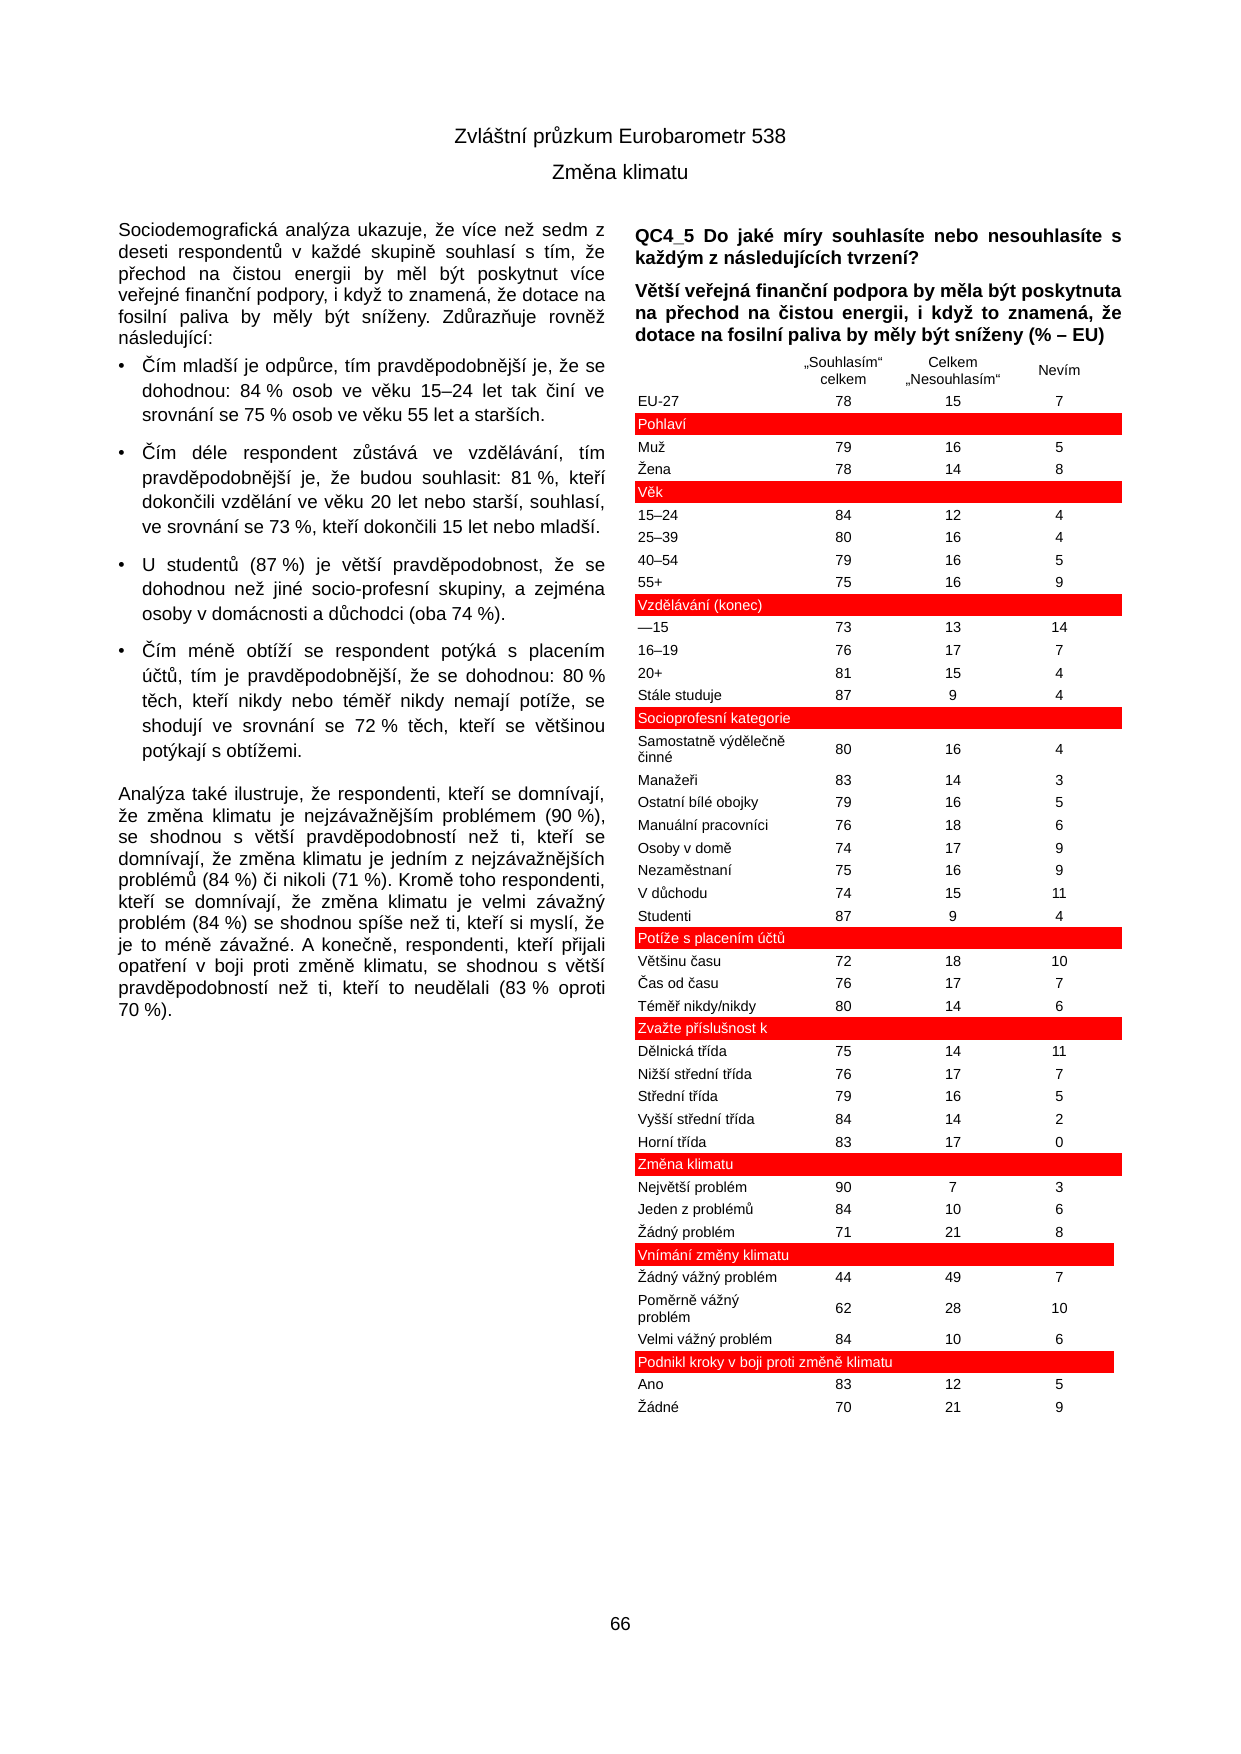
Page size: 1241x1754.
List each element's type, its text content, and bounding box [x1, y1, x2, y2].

table_cell 75 [790, 859, 897, 882]
text Sociodemografická analýza ukazuje, že více než sedm z deseti respondentů v každé skupině souhlasí s tím, že přechod na čistou energii by měl být poskytnut více veřejné finanční podpory, i když to znamená, že dotace na fosilní paliva by měly být sníženy. Zdůrazňuje rovněž následující: [118, 219, 605, 349]
table_cell 17 [897, 1130, 1009, 1153]
table_cell Pohlaví [635, 413, 1122, 435]
table_cell Žádné [635, 1396, 790, 1418]
table_cell 80 [790, 526, 897, 548]
table_cell 16 [897, 435, 1009, 458]
table_cell [1110, 904, 1122, 927]
table_cell 15 [897, 390, 1009, 413]
table_cell 6 [1009, 1198, 1109, 1221]
table_cell 55+ [635, 571, 790, 594]
table_cell [1110, 616, 1122, 639]
table_cell 14 [897, 458, 1009, 481]
table_cell 75 [790, 1040, 897, 1062]
table_header „Souhlasím“ celkem [790, 351, 897, 390]
table_cell 83 [790, 769, 897, 791]
table_cell 78 [790, 458, 897, 481]
table_cell 78 [790, 390, 897, 413]
table_cell 62 [790, 1289, 897, 1328]
table_cell 7 [1009, 390, 1109, 413]
table_cell [1110, 1040, 1122, 1062]
table_cell 17 [897, 972, 1009, 995]
table_cell [1110, 1328, 1122, 1351]
table_cell 16 [897, 859, 1009, 882]
table_cell Vyšší střední třída [635, 1108, 790, 1130]
table_cell 76 [790, 639, 897, 661]
table_cell 16 [897, 571, 1009, 594]
table_cell 81 [790, 661, 897, 684]
table_cell 21 [897, 1221, 1009, 1243]
table_cell 11 [1009, 1040, 1109, 1062]
table_cell 4 [1009, 904, 1109, 927]
table_cell Žena [635, 458, 790, 481]
table_cell 5 [1009, 549, 1109, 571]
table_cell Žádný vážný problém [635, 1266, 790, 1288]
table_cell 9 [897, 684, 1009, 707]
table_cell 5 [1009, 1373, 1109, 1396]
table_cell Čas od času [635, 972, 790, 995]
table_cell [1110, 1396, 1122, 1418]
table_cell 5 [1009, 791, 1109, 814]
table_cell Samostatně výdělečně činné [635, 729, 790, 769]
table_cell 40–54 [635, 549, 790, 571]
table_cell 6 [1009, 814, 1109, 836]
table_cell Horní třída [635, 1130, 790, 1153]
table_cell 74 [790, 836, 897, 859]
table_cell [1110, 549, 1122, 571]
text Větší veřejná finanční podpora by měla být poskytnuta na přechod na čistou energii, i když to znamená, že dotace na fosilní paliva by měly být sníženy (% – EU) [635, 280, 1122, 345]
table_cell Manuální pracovníci [635, 814, 790, 836]
table_cell [1110, 836, 1122, 859]
table_cell Střední třída [635, 1085, 790, 1108]
table_cell 16 [897, 549, 1009, 571]
table_header Celkem „Nesouhlasím“ [897, 351, 1009, 390]
table_cell Ostatní bílé obojky [635, 791, 790, 814]
table_cell [1110, 1063, 1122, 1085]
table_cell 9 [1009, 836, 1109, 859]
table_cell 7 [1009, 972, 1109, 995]
table_cell 10 [1009, 950, 1109, 972]
table_cell 2 [1009, 1108, 1109, 1130]
text QC4_5 Do jaké míry souhlasíte nebo nesouhlasíte s každým z následujících tvrzení? [635, 225, 1122, 268]
table_cell 87 [790, 904, 897, 927]
table_cell Podnikl kroky v boji proti změně klimatu [635, 1351, 1114, 1373]
table_cell 84 [790, 1198, 897, 1221]
table_cell 75 [790, 571, 897, 594]
table_cell [1114, 1351, 1122, 1373]
table_cell [1110, 435, 1122, 458]
table_cell 16 [897, 1085, 1009, 1108]
table_cell 80 [790, 729, 897, 769]
table_cell Zvažte příslušnost k [635, 1017, 1122, 1040]
table_cell [1110, 390, 1122, 413]
table_cell Vnímání změny klimatu [635, 1243, 1114, 1266]
table_cell [1110, 1198, 1122, 1221]
table_cell [1110, 859, 1122, 882]
table_cell 84 [790, 1328, 897, 1351]
table_cell Stále studuje [635, 684, 790, 707]
table_cell [1110, 950, 1122, 972]
table_cell [1110, 1085, 1122, 1108]
table_cell 14 [897, 1040, 1009, 1062]
table_cell 16 [897, 729, 1009, 769]
table_cell 7 [1009, 1266, 1109, 1288]
table_cell 79 [790, 549, 897, 571]
table_cell 3 [1009, 769, 1109, 791]
table_cell Věk [635, 481, 1122, 503]
table_cell Muž [635, 435, 790, 458]
table_cell Poměrně vážný problém [635, 1289, 790, 1328]
list Čím méně obtíží se respondent potýká s placením účtů, tím je pravděpodobnější, že se dohodnou: 80 % těch, kteří nikdy nebo téměř nikdy nemají potíže, se shodují ve srovnání se 72 % těch, kteří se většinou potýkají s obtížemi. [118, 640, 605, 761]
table_cell 16 [897, 791, 1009, 814]
table_cell [1110, 571, 1122, 594]
table_cell Největší problém [635, 1176, 790, 1198]
table_cell 87 [790, 684, 897, 707]
table_cell 4 [1009, 526, 1109, 548]
table_cell 9 [1009, 1396, 1109, 1418]
table_cell 25–39 [635, 526, 790, 548]
table_cell —15 [635, 616, 790, 639]
table_cell 4 [1009, 684, 1109, 707]
list Čím mladší je odpůrce, tím pravděpodobnější je, že se dohodnou: 84 % osob ve věku 15–24 let tak činí ve srovnání se 75 % osob ve věku 55 let a starších. [118, 354, 605, 426]
table_cell [1110, 1176, 1122, 1198]
table_cell Socioprofesní kategorie [635, 707, 1122, 729]
table_cell 79 [790, 791, 897, 814]
table_cell [1110, 1108, 1122, 1130]
table_cell 10 [897, 1328, 1009, 1351]
table_cell [1110, 972, 1122, 995]
table_cell 3 [1009, 1176, 1109, 1198]
table_cell 12 [897, 503, 1009, 526]
table_cell [1110, 639, 1122, 661]
table_cell 7 [1009, 1063, 1109, 1085]
table_cell Potíže s placením účtů [635, 927, 1122, 949]
table_cell 8 [1009, 458, 1109, 481]
table_cell 74 [790, 882, 897, 904]
table_cell [1110, 526, 1122, 548]
table_cell 4 [1009, 661, 1109, 684]
table_cell [1110, 729, 1122, 769]
table_cell 14 [897, 995, 1009, 1017]
table_cell 14 [897, 769, 1009, 791]
table_cell 14 [897, 1108, 1009, 1130]
table_cell 76 [790, 1063, 897, 1085]
table_cell 15 [897, 661, 1009, 684]
table_cell 13 [897, 616, 1009, 639]
table_cell EU-27 [635, 390, 790, 413]
table_cell 71 [790, 1221, 897, 1243]
table_cell Osoby v domě [635, 836, 790, 859]
table_cell 90 [790, 1176, 897, 1198]
table_cell 83 [790, 1130, 897, 1153]
table_cell 83 [790, 1373, 897, 1396]
table_cell [1110, 661, 1122, 684]
table_cell 72 [790, 950, 897, 972]
table_cell Změna klimatu [635, 1153, 1122, 1176]
text Analýza také ilustruje, že respondenti, kteří se domnívají, že změna klimatu je nejzávažnějším problémem (90 %), se shodnou s větší pravděpodobností než ti, kteří se domnívají, že změna klimatu je jedním z nejzávažnějších problémů (84 %) či nikoli (71 %). Kromě toho respondenti, kteří se domnívají, že změna klimatu je velmi závažný problém (84 %) se shodnou spíše než ti, kteří si myslí, že je to méně závažné. A konečně, respondenti, kteří přijali opatření v boji proti změně klimatu, se shodnou s větší pravděpodobností než ti, kteří to neudělali (83 % oproti 70 %). [118, 783, 605, 1020]
table_cell 15–24 [635, 503, 790, 526]
table_cell V důchodu [635, 882, 790, 904]
table_cell [1110, 684, 1122, 707]
table_cell Žádný problém [635, 1221, 790, 1243]
table_cell Nezaměstnaní [635, 859, 790, 882]
table_cell 4 [1009, 729, 1109, 769]
table_cell 18 [897, 814, 1009, 836]
table_cell 28 [897, 1289, 1009, 1328]
table_cell 10 [897, 1198, 1009, 1221]
table_cell [1110, 791, 1122, 814]
table_cell [1114, 1243, 1122, 1266]
table_cell Velmi vážný problém [635, 1328, 790, 1351]
table_cell [1110, 814, 1122, 836]
table_cell [1110, 769, 1122, 791]
table_cell Nižší střední třída [635, 1063, 790, 1085]
table_cell 49 [897, 1266, 1009, 1288]
table_cell Studenti [635, 904, 790, 927]
table_cell 7 [897, 1176, 1009, 1198]
table_cell 16–19 [635, 639, 790, 661]
table_cell 11 [1009, 882, 1109, 904]
table_cell 6 [1009, 995, 1109, 1017]
table_cell 79 [790, 435, 897, 458]
table_cell 70 [790, 1396, 897, 1418]
table_header [1110, 351, 1122, 390]
table_cell 0 [1009, 1130, 1109, 1153]
table_cell 20+ [635, 661, 790, 684]
table_cell 73 [790, 616, 897, 639]
table_cell 8 [1009, 1221, 1109, 1243]
table_cell [1110, 995, 1122, 1017]
table_cell Ano [635, 1373, 790, 1396]
list U studentů (87 %) je větší pravděpodobnost, že se dohodnou než jiné socio-profesní skupiny, a zejména osoby v domácnosti a důchodci (oba 74 %). [118, 553, 605, 624]
table_cell 15 [897, 882, 1009, 904]
table_cell [1110, 458, 1122, 481]
table_cell Většinu času [635, 950, 790, 972]
table_cell 9 [897, 904, 1009, 927]
table_cell 44 [790, 1266, 897, 1288]
table_cell Dělnická třída [635, 1040, 790, 1062]
table_cell Téměř nikdy/nikdy [635, 995, 790, 1017]
table_cell 4 [1009, 503, 1109, 526]
table_cell Vzdělávání (konec) [635, 594, 1122, 616]
table_cell 14 [1009, 616, 1109, 639]
table_cell [1110, 1266, 1122, 1288]
table_cell 5 [1009, 1085, 1109, 1108]
table_cell Manažeři [635, 769, 790, 791]
table_cell 76 [790, 972, 897, 995]
table_cell Jeden z problémů [635, 1198, 790, 1221]
table_cell 10 [1009, 1289, 1109, 1328]
table_cell 79 [790, 1085, 897, 1108]
table_cell 6 [1009, 1328, 1109, 1351]
table_cell 17 [897, 639, 1009, 661]
table_cell 12 [897, 1373, 1009, 1396]
table_cell 7 [1009, 639, 1109, 661]
table_cell [1110, 882, 1122, 904]
list Čím déle respondent zůstává ve vzdělávání, tím pravděpodobnější je, že budou souhlasit: 81 %, kteří dokončili vzdělání ve věku 20 let nebo starší, souhlasí, ve srovnání se 73 %, kteří dokončili 15 let nebo mladší. [118, 442, 605, 538]
table_cell 5 [1009, 435, 1109, 458]
table_cell 17 [897, 1063, 1009, 1085]
table_cell 80 [790, 995, 897, 1017]
table_cell 16 [897, 526, 1009, 548]
table_cell 84 [790, 1108, 897, 1130]
table_cell [1110, 1289, 1122, 1328]
table_cell [1110, 503, 1122, 526]
table_cell 84 [790, 503, 897, 526]
table_header Nevím [1009, 351, 1109, 390]
table_cell 21 [897, 1396, 1009, 1418]
table_cell [1110, 1373, 1122, 1396]
table_cell 9 [1009, 859, 1109, 882]
table_cell 76 [790, 814, 897, 836]
table_cell 17 [897, 836, 1009, 859]
table_cell [1110, 1130, 1122, 1153]
table_header [635, 351, 790, 390]
table_cell 9 [1009, 571, 1109, 594]
table_cell 18 [897, 950, 1009, 972]
table_cell [1110, 1221, 1122, 1243]
